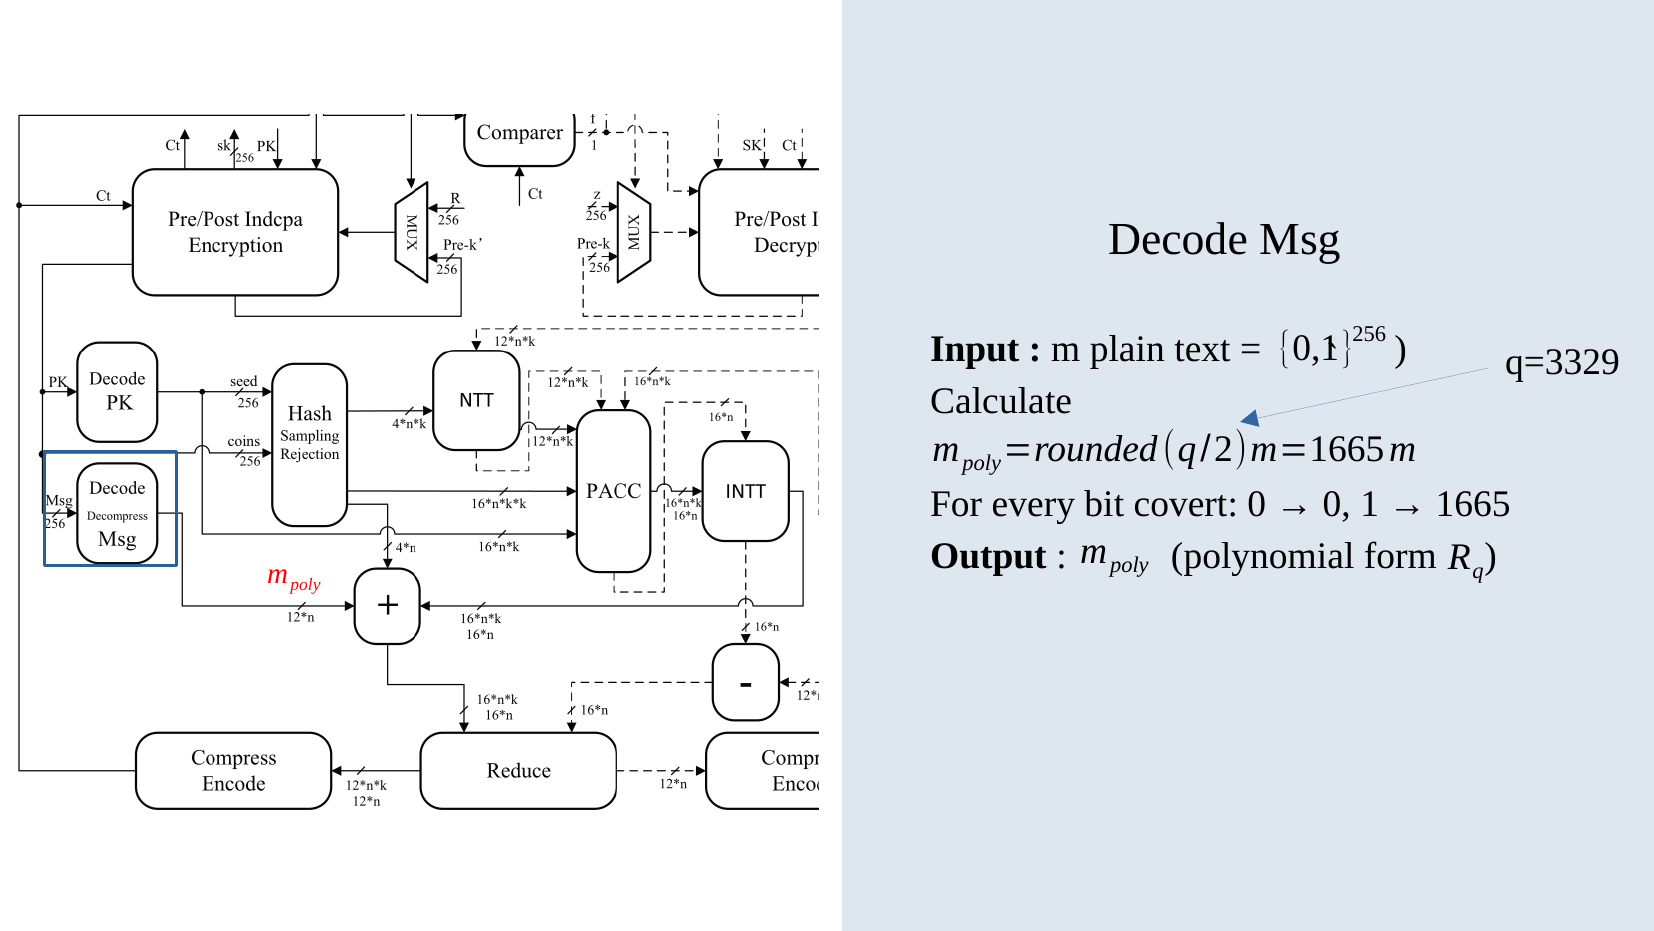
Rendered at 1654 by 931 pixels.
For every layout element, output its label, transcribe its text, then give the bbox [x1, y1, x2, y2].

chart [932, 426, 1417, 475]
chart [1445, 535, 1485, 584]
text_box q=3329 [1490, 329, 1644, 390]
text_box Input : m plain text = ) Calculate For every bit covert: 0 → 0, 1 → 1665 Output : (polynomial form ) [915, 309, 1604, 687]
chart [266, 557, 322, 594]
picture [10, 114, 819, 826]
chart [1278, 321, 1387, 371]
text_box Decode Msg [847, 208, 1602, 264]
chart [1079, 530, 1150, 578]
text_box [842, 0, 1654, 931]
